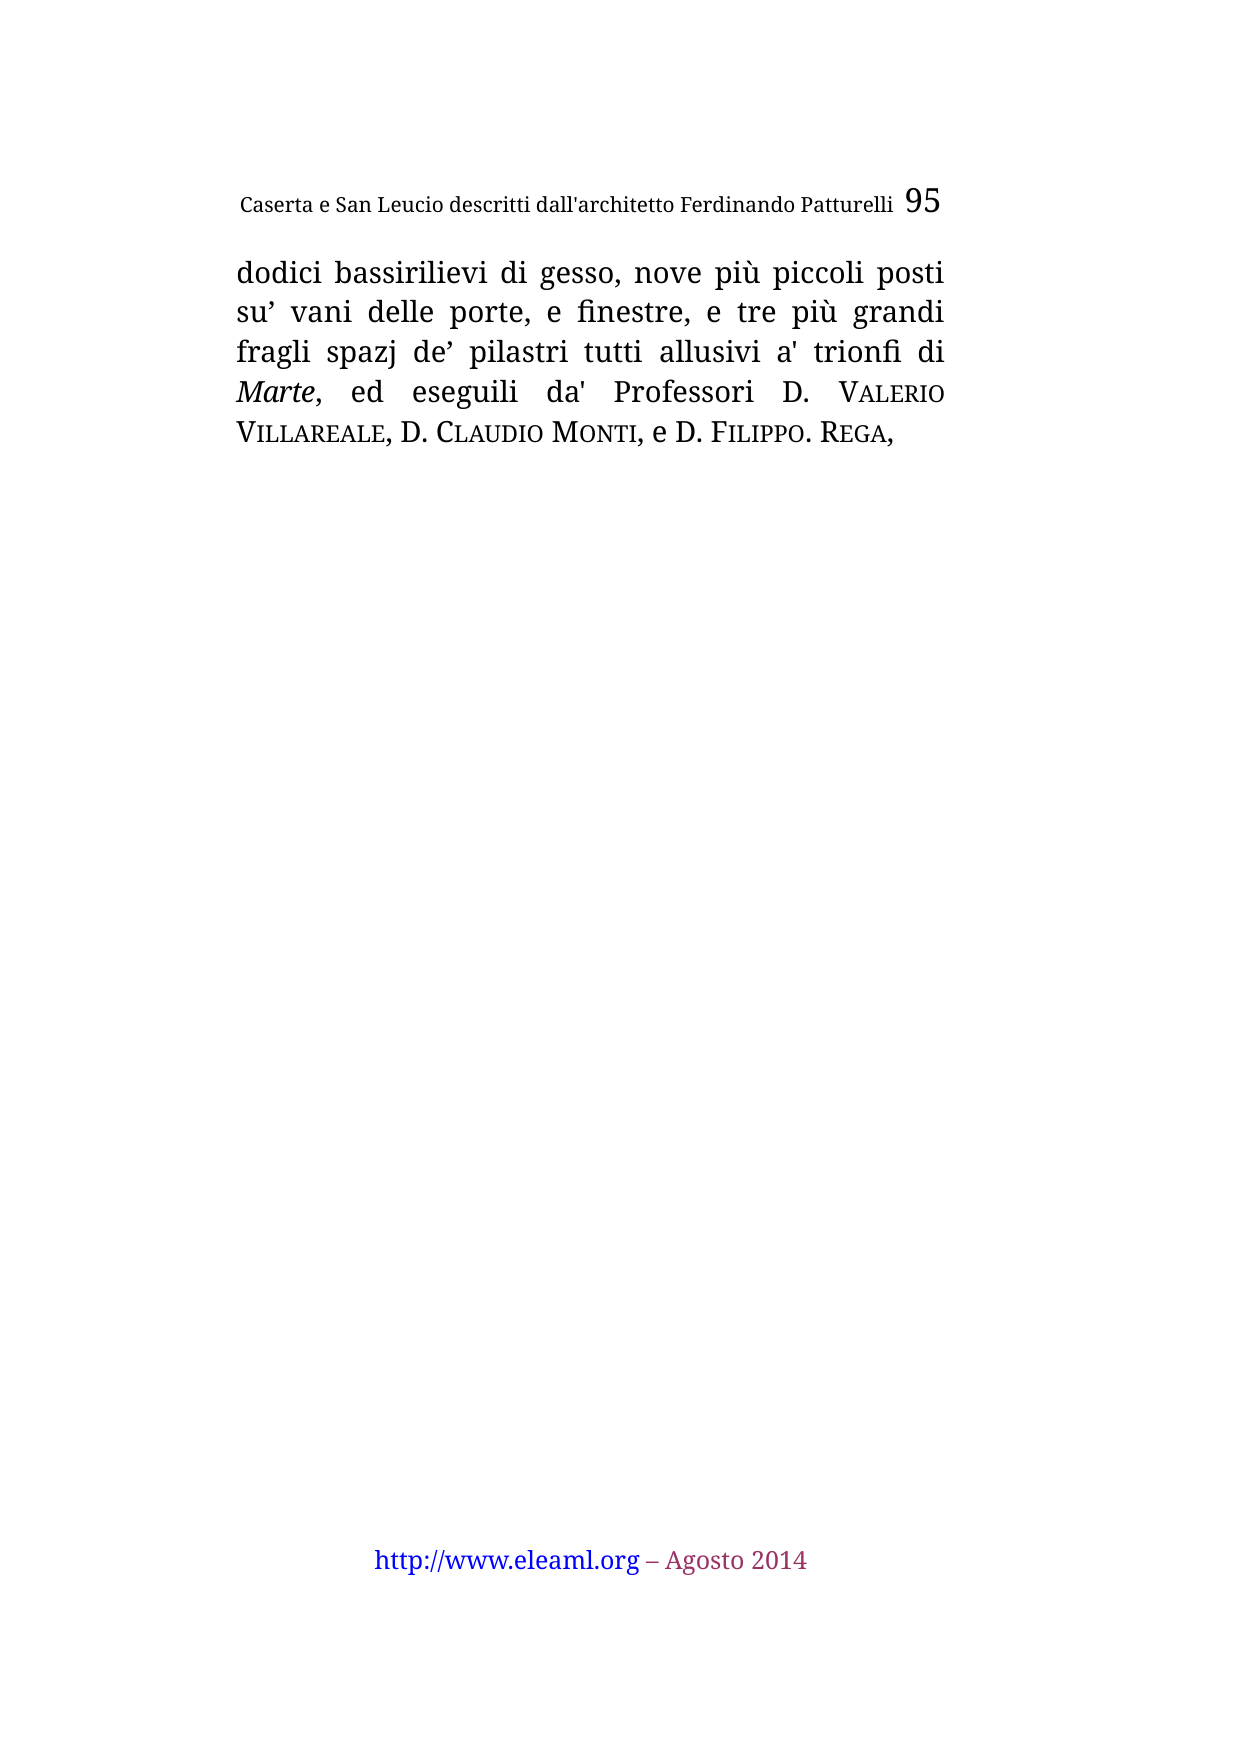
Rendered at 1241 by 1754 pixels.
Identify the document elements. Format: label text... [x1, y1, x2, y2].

text dodici bassirilievi di gesso, nove più piccoli posti su’ vani delle porte, e finestre, e tre più grandi fragli spazj de’ pilastri tutti allusivi a' trionfi di Marte, ed eseguili da' Professori D. Valerio Villareale, D. Claudio Monti, e D. Filippo. Rega, [236, 252, 945, 451]
